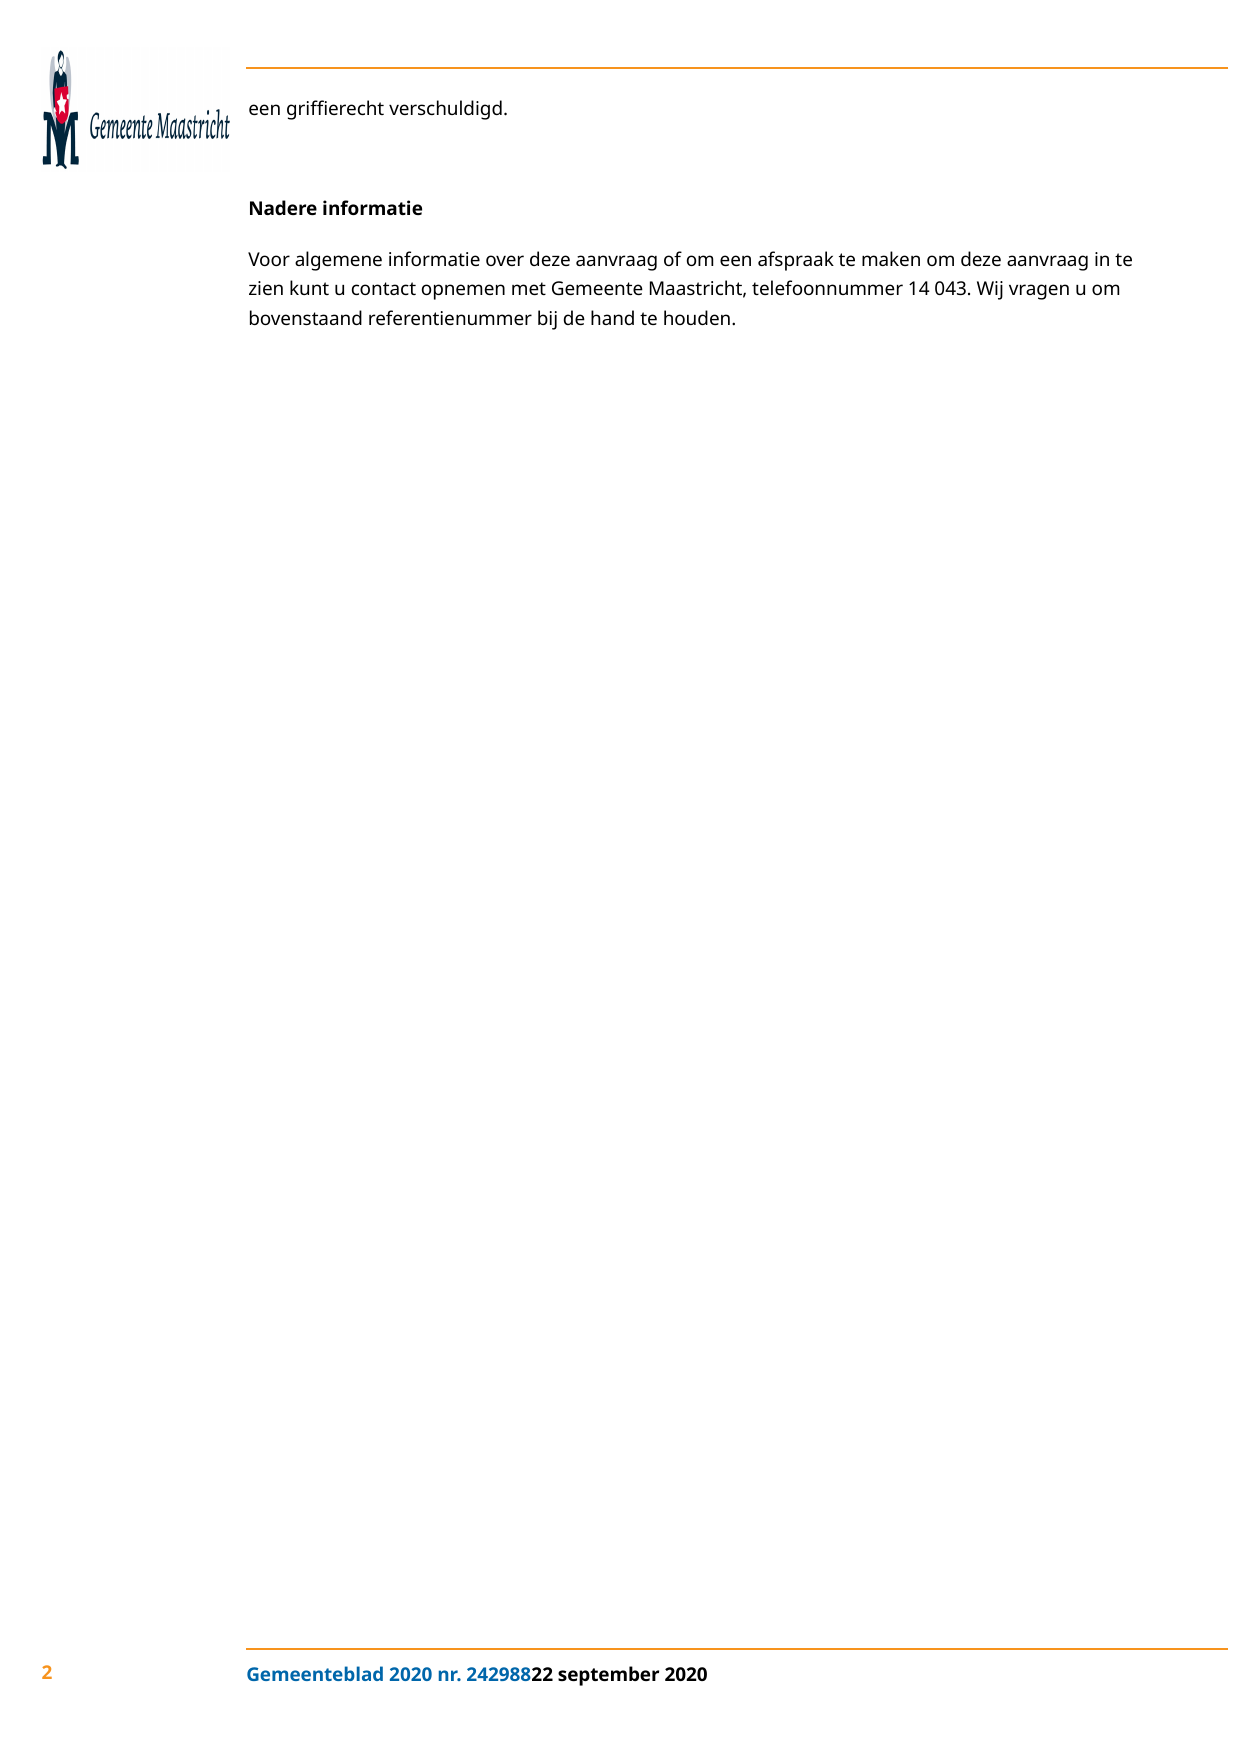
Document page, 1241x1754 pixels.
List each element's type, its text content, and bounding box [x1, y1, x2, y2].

picture [41, 47, 231, 172]
text Nadere informatie [248, 196, 1152, 221]
text Voor algemene informatie over deze aanvraag of om een afspraak te maken om deze aanvraag in te zien kunt u contact opnemen met Gemeente Maastricht, telefoonnummer 14 043. Wij vragen u om bovenstaand referentienummer bij de hand te houden. [248, 246, 1152, 331]
text een griffierecht verschuldigd. [248, 95, 1152, 121]
